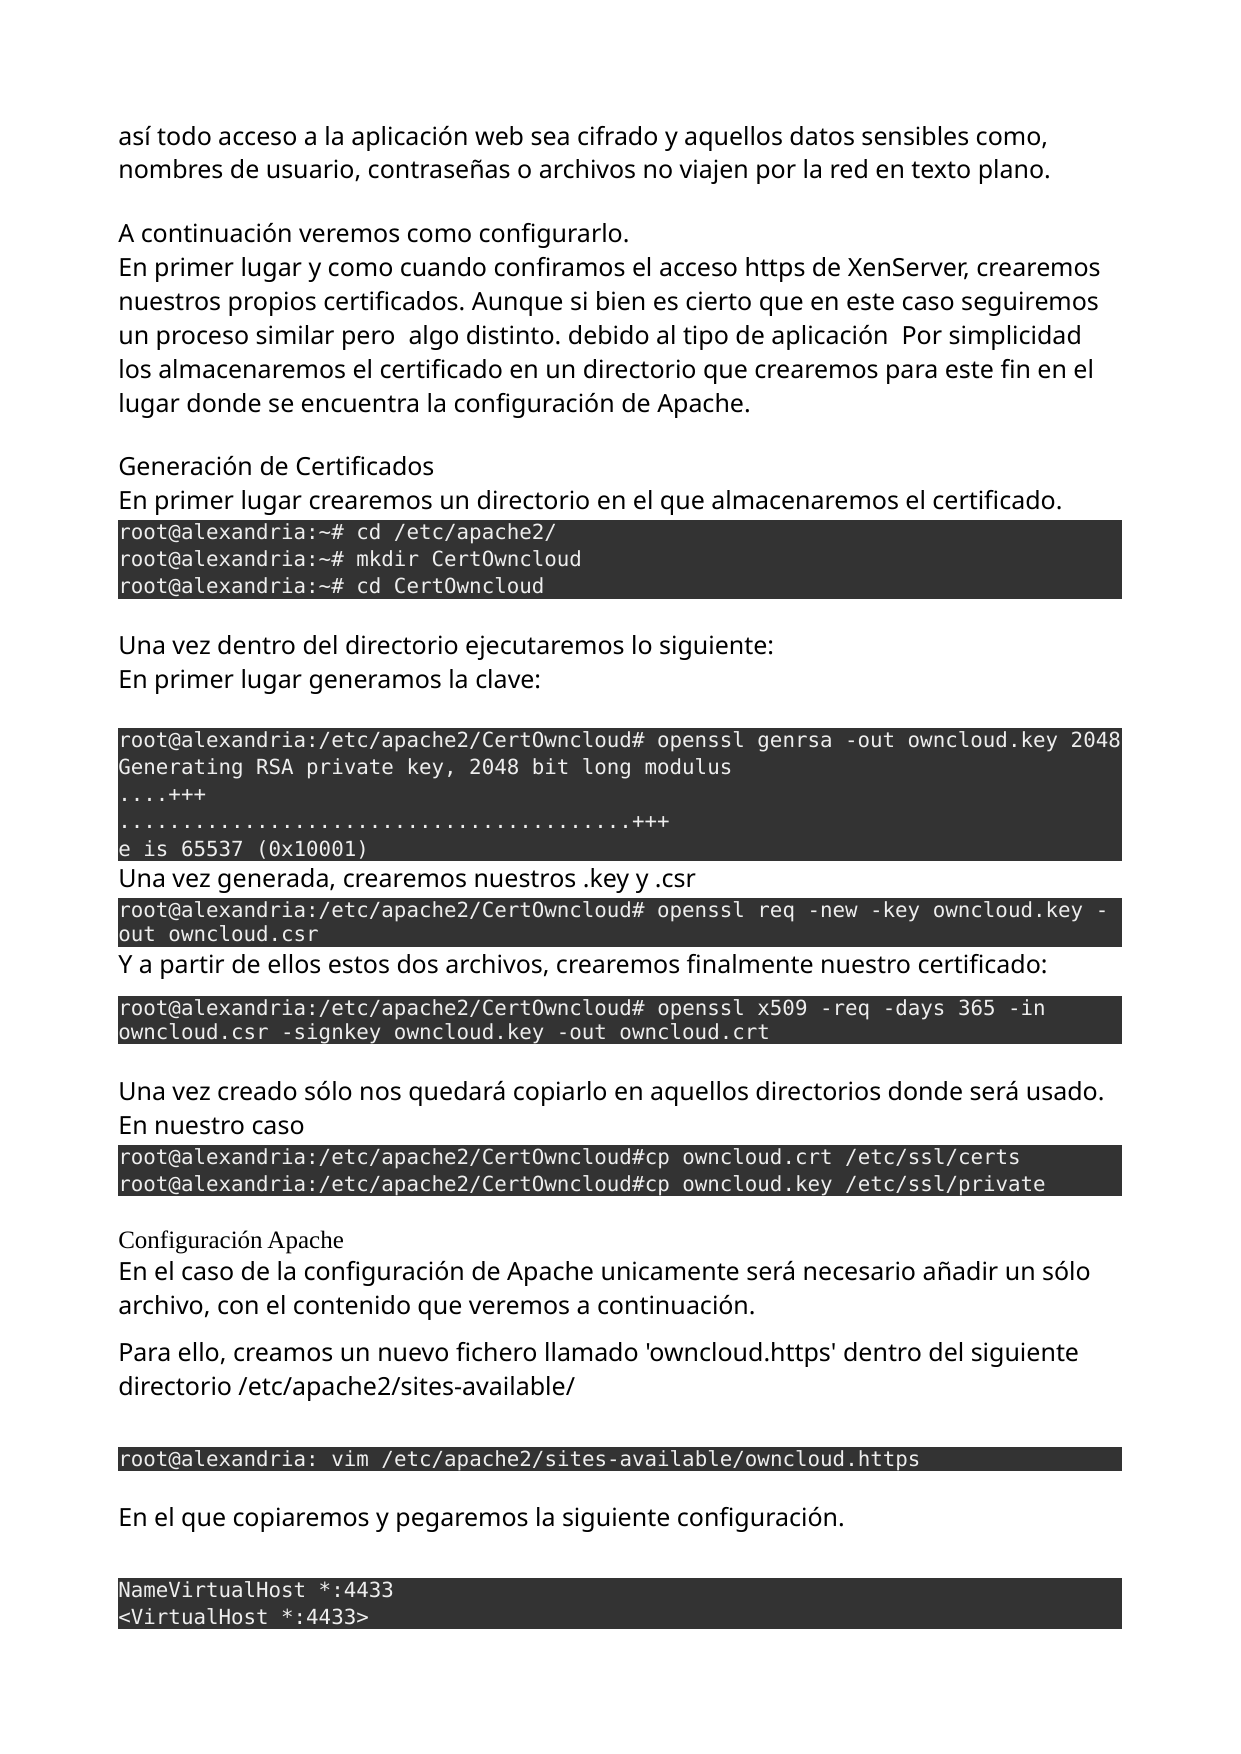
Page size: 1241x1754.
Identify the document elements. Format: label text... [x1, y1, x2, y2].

text A continuación veremos como configurarlo. [118, 215, 1122, 249]
text En primer lugar y como cuando confiramos el acceso https de XenServer, crearemos nuestros propios certificados. Aunque si bien es cierto que en este caso seguiremos un proceso similar pero algo distinto. debido al tipo de aplicación Por simplicidad los almacenaremos el certificado en un directorio que crearemos para este fin en el lugar donde se encuentra la configuración de Apache. [118, 249, 1122, 420]
text root@alexandria:/etc/apache2/CertOwncloud#cp owncloud.crt /etc/ssl/certs [118, 1145, 1122, 1169]
text root@alexandria:/etc/apache2/CertOwncloud#cp owncloud.key /etc/ssl/private [118, 1172, 1122, 1196]
text .........................................+++ [118, 809, 1122, 834]
text Generación de Certificados [118, 449, 1122, 483]
text root@alexandria:~# cd /etc/apache2/ [118, 520, 1122, 544]
text En primer lugar generamos la clave: [118, 662, 1122, 696]
text así todo acceso a la aplicación web sea cifrado y aquellos datos sensibles como, nombres de usuario, contraseñas o archivos no viajen por la red en texto plano. [118, 118, 1122, 186]
text root@alexandria:/etc/apache2/CertOwncloud# openssl req -new -key owncloud.key -out owncloud.csr [118, 898, 1122, 947]
text root@alexandria:/etc/apache2/CertOwncloud# openssl genrsa -out owncloud.key 2048 [118, 728, 1122, 752]
text En el caso de la configuración de Apache unicamente será necesario añadir un sólo archivo, con el contenido que veremos a continuación. [118, 1254, 1122, 1322]
text root@alexandria:/etc/apache2/CertOwncloud# openssl x509 -req -days 365 -in owncloud.csr -signkey owncloud.key -out owncloud.crt [118, 996, 1122, 1044]
text Para ello, creamos un nuevo fichero llamado 'owncloud.https' dentro del siguiente directorio /etc/apache2/sites-available/ [118, 1334, 1122, 1402]
text Configuración Apache [118, 1225, 1122, 1254]
text <VirtualHost *:4433> [118, 1605, 1122, 1629]
text Una vez generada, crearemos nuestros .key y .csr [118, 861, 1122, 895]
text Y a partir de ellos estos dos archivos, crearemos finalmente nuestro certificado: [118, 947, 1122, 981]
text root@alexandria: vim /etc/apache2/sites-available/owncloud.https [118, 1447, 1122, 1471]
text e is 65537 (0x10001) [118, 837, 1122, 861]
text ....+++ [118, 782, 1122, 807]
text Generating RSA private key, 2048 bit long modulus [118, 755, 1122, 779]
text Una vez dentro del directorio ejecutaremos lo siguiente: [118, 628, 1122, 662]
text En el que copiaremos y pegaremos la siguiente configuración. [118, 1500, 1122, 1534]
text En primer lugar crearemos un directorio en el que almacenaremos el certificado. [118, 483, 1122, 517]
text NameVirtualHost *:4433 [118, 1578, 1122, 1602]
text Una vez creado sólo nos quedará copiarlo en aquellos directorios donde será usado. En nuestro caso [118, 1074, 1122, 1142]
text root@alexandria:~# mkdir CertOwncloud [118, 547, 1122, 571]
text root@alexandria:~# cd CertOwncloud [118, 574, 1122, 599]
